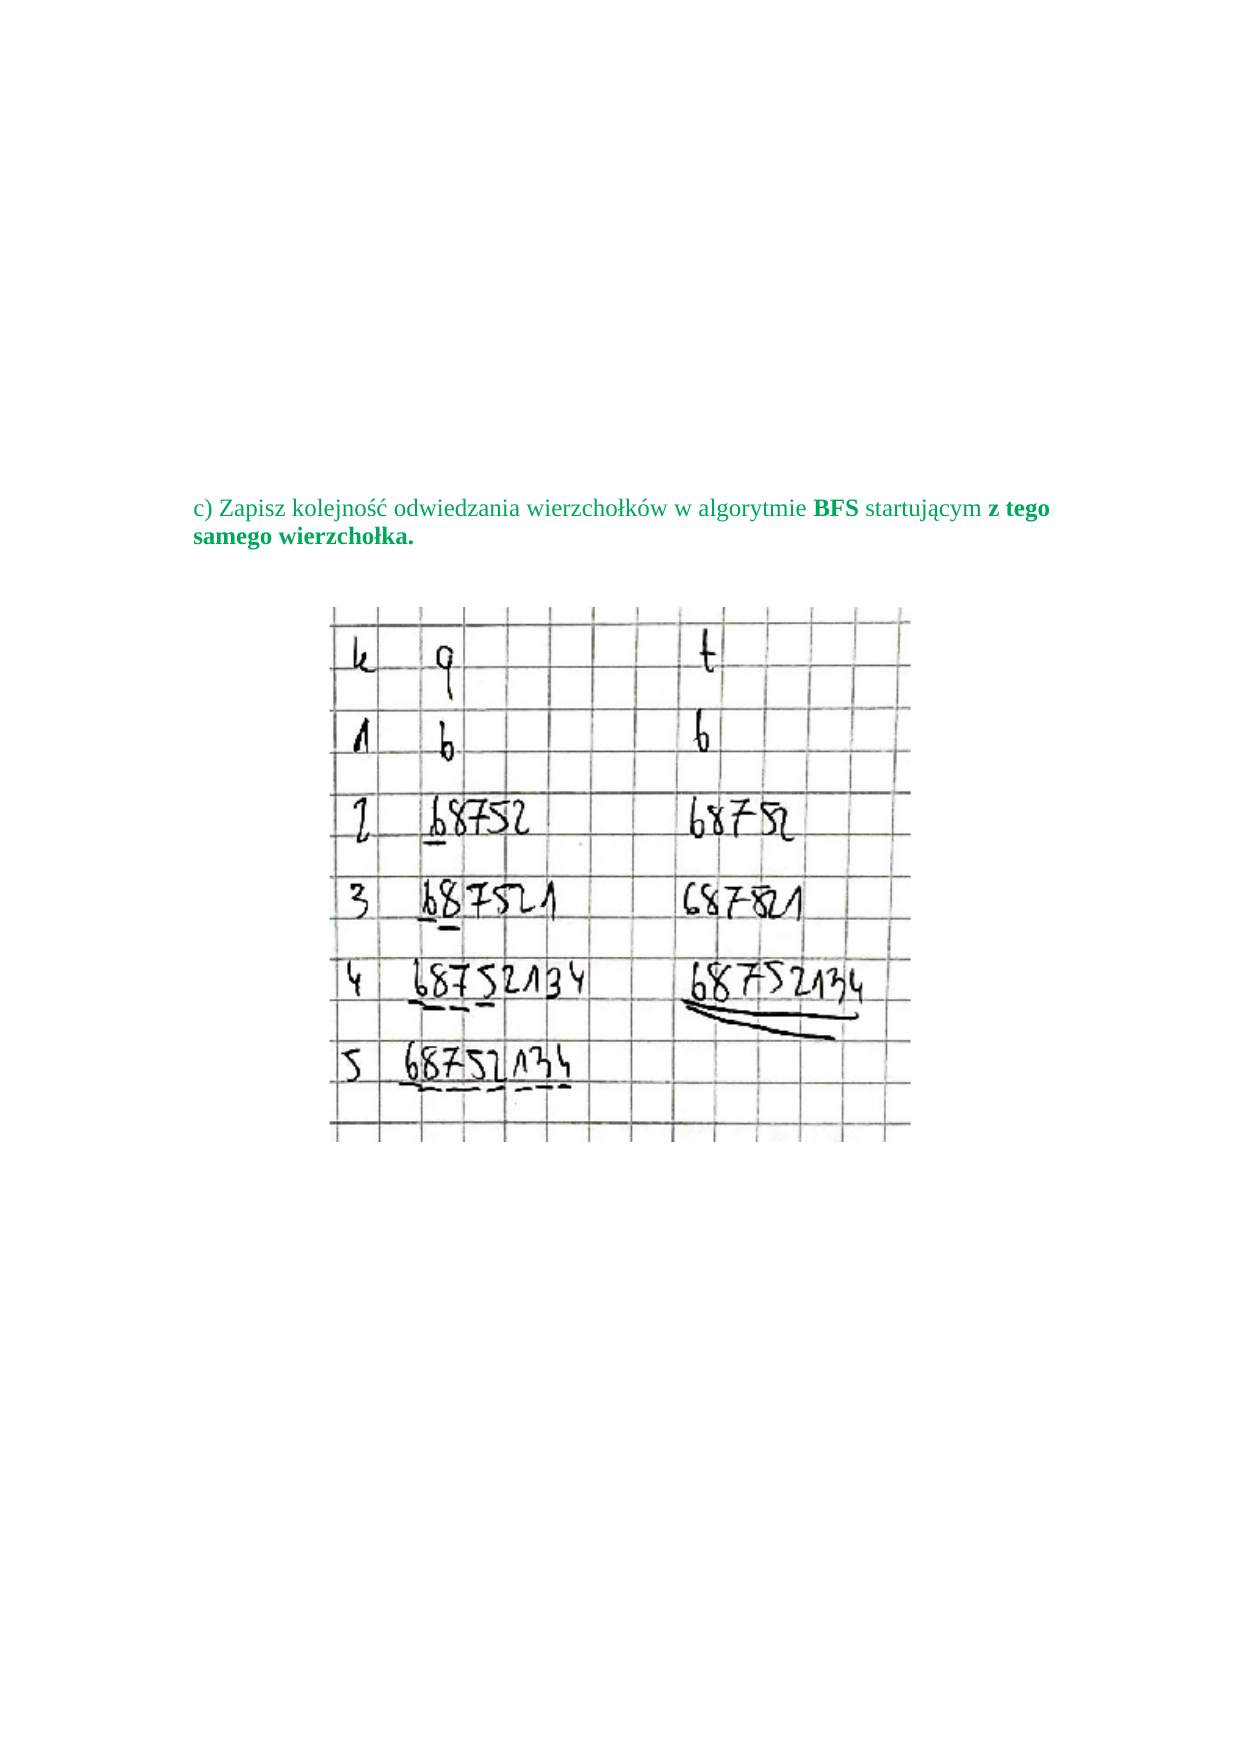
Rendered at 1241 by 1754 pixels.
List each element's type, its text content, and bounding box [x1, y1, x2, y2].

picture [329, 607, 911, 1142]
list c) Zapisz kolejność odwiedzania wierzchołków w algorytmie BFS startującym z tego samego wierzchołka. [156, 493, 1122, 550]
